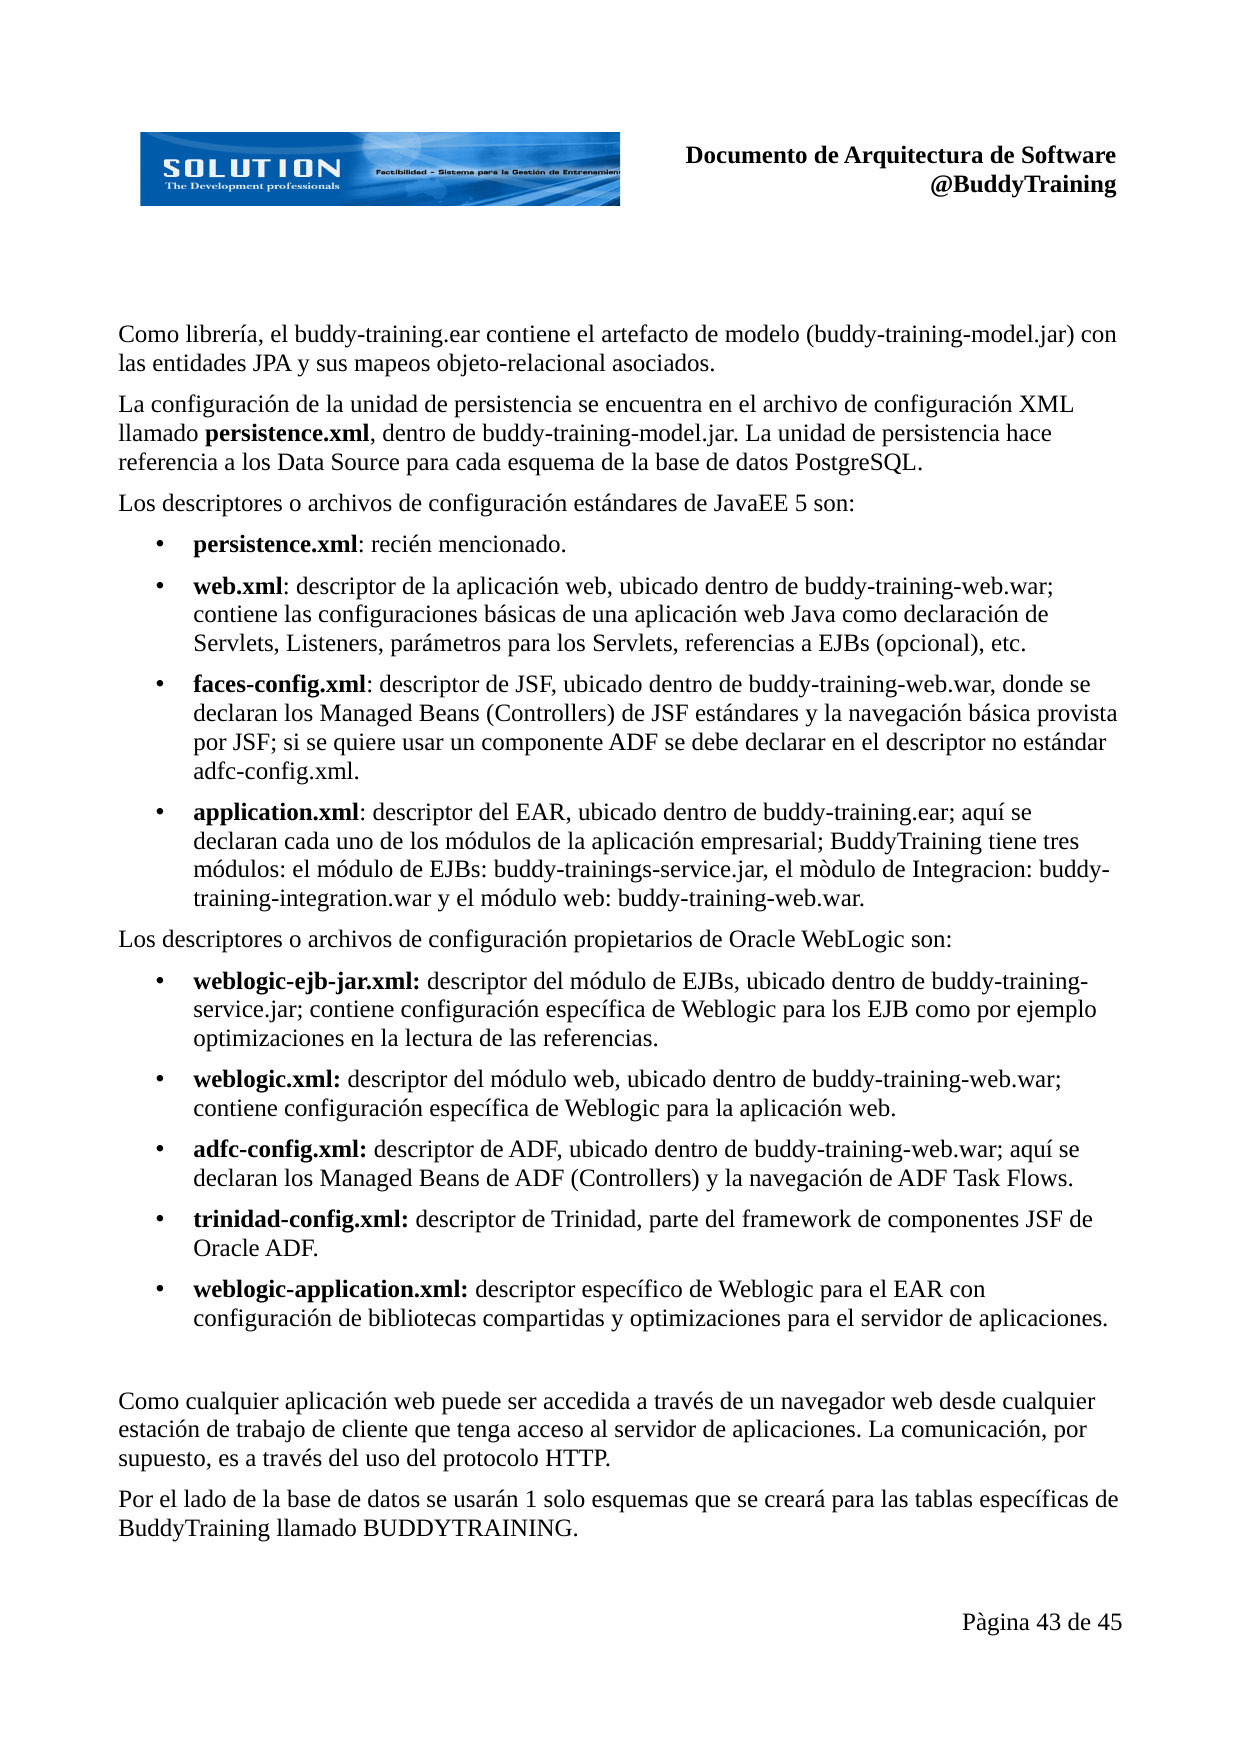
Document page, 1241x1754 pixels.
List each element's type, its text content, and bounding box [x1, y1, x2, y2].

list application.xml: descriptor del EAR, ubicado dentro de buddy-training.ear; aquí se declaran cada uno de los módulos de la aplicación empresarial; BuddyTraining tiene tres módulos: el módulo de EJBs: buddy-trainings-service.jar, el mòdulo de Integracion: buddy-training-integration.war y el módulo web: buddy-training-web.war. [156, 797, 1122, 912]
list trinidad-config.xml: descriptor de Trinidad, parte del framework de componentes JSF de Oracle ADF. [156, 1204, 1122, 1262]
list weblogic-ejb-jar.xml: descriptor del módulo de EJBs, ubicado dentro de buddy-training-service.jar; contiene configuración específica de Weblogic para los EJB como por ejemplo optimizaciones en la lectura de las referencias. [156, 966, 1122, 1052]
list weblogic.xml: descriptor del módulo web, ubicado dentro de buddy-training-web.war; contiene configuración específica de Weblogic para la aplicación web. [156, 1064, 1122, 1122]
text Por el lado de la base de datos se usarán 1 solo esquemas que se creará para las tablas específicas de BuddyTraining llamado BUDDYTRAINING. [118, 1484, 1122, 1542]
list weblogic-application.xml: descriptor específico de Weblogic para el EAR con configuración de bibliotecas compartidas y optimizaciones para el servidor de aplicaciones. [156, 1274, 1122, 1332]
list faces-config.xml: descriptor de JSF, ubicado dentro de buddy-training-web.war, donde se declaran los Managed Beans (Controllers) de JSF estándares y la navegación básica provista por JSF; si se quiere usar un componente ADF se debe declarar en el descriptor no estándar adfc-config.xml. [156, 669, 1122, 784]
text Los descriptores o archivos de configuración propietarios de Oracle WebLogic son: [118, 924, 1122, 953]
text Como cualquier aplicación web puede ser accedida a través de un navegador web desde cualquier estación de trabajo de cliente que tenga acceso al servidor de aplicaciones. La comunicación, por supuesto, es a través del uso del protocolo HTTP. [118, 1386, 1122, 1472]
text La configuración de la unidad de persistencia se encuentra en el archivo de configuración XML llamado persistence.xml, dentro de buddy-training-model.jar. La unidad de persistencia hace referencia a los Data Source para cada esquema de la base de datos PostgreSQL. [118, 389, 1122, 476]
list adfc-config.xml: descriptor de ADF, ubicado dentro de buddy-training-web.war; aquí se declaran los Managed Beans de ADF (Controllers) y la navegación de ADF Task Flows. [156, 1134, 1122, 1192]
text Los descriptores o archivos de configuración estándares de JavaEE 5 son: [118, 488, 1122, 517]
picture [140, 132, 621, 206]
list persistence.xml: recién mencionado. [156, 529, 1122, 558]
text Como librería, el buddy-training.ear contiene el artefacto de modelo (buddy-training-model.jar) con las entidades JPA y sus mapeos objeto-relacional asociados. [118, 319, 1122, 377]
list web.xml: descriptor de la aplicación web, ubicado dentro de buddy-training-web.war; contiene las configuraciones básicas de una aplicación web Java como declaración de Servlets, Listeners, parámetros para los Servlets, referencias a EJBs (opcional), etc. [156, 571, 1122, 657]
